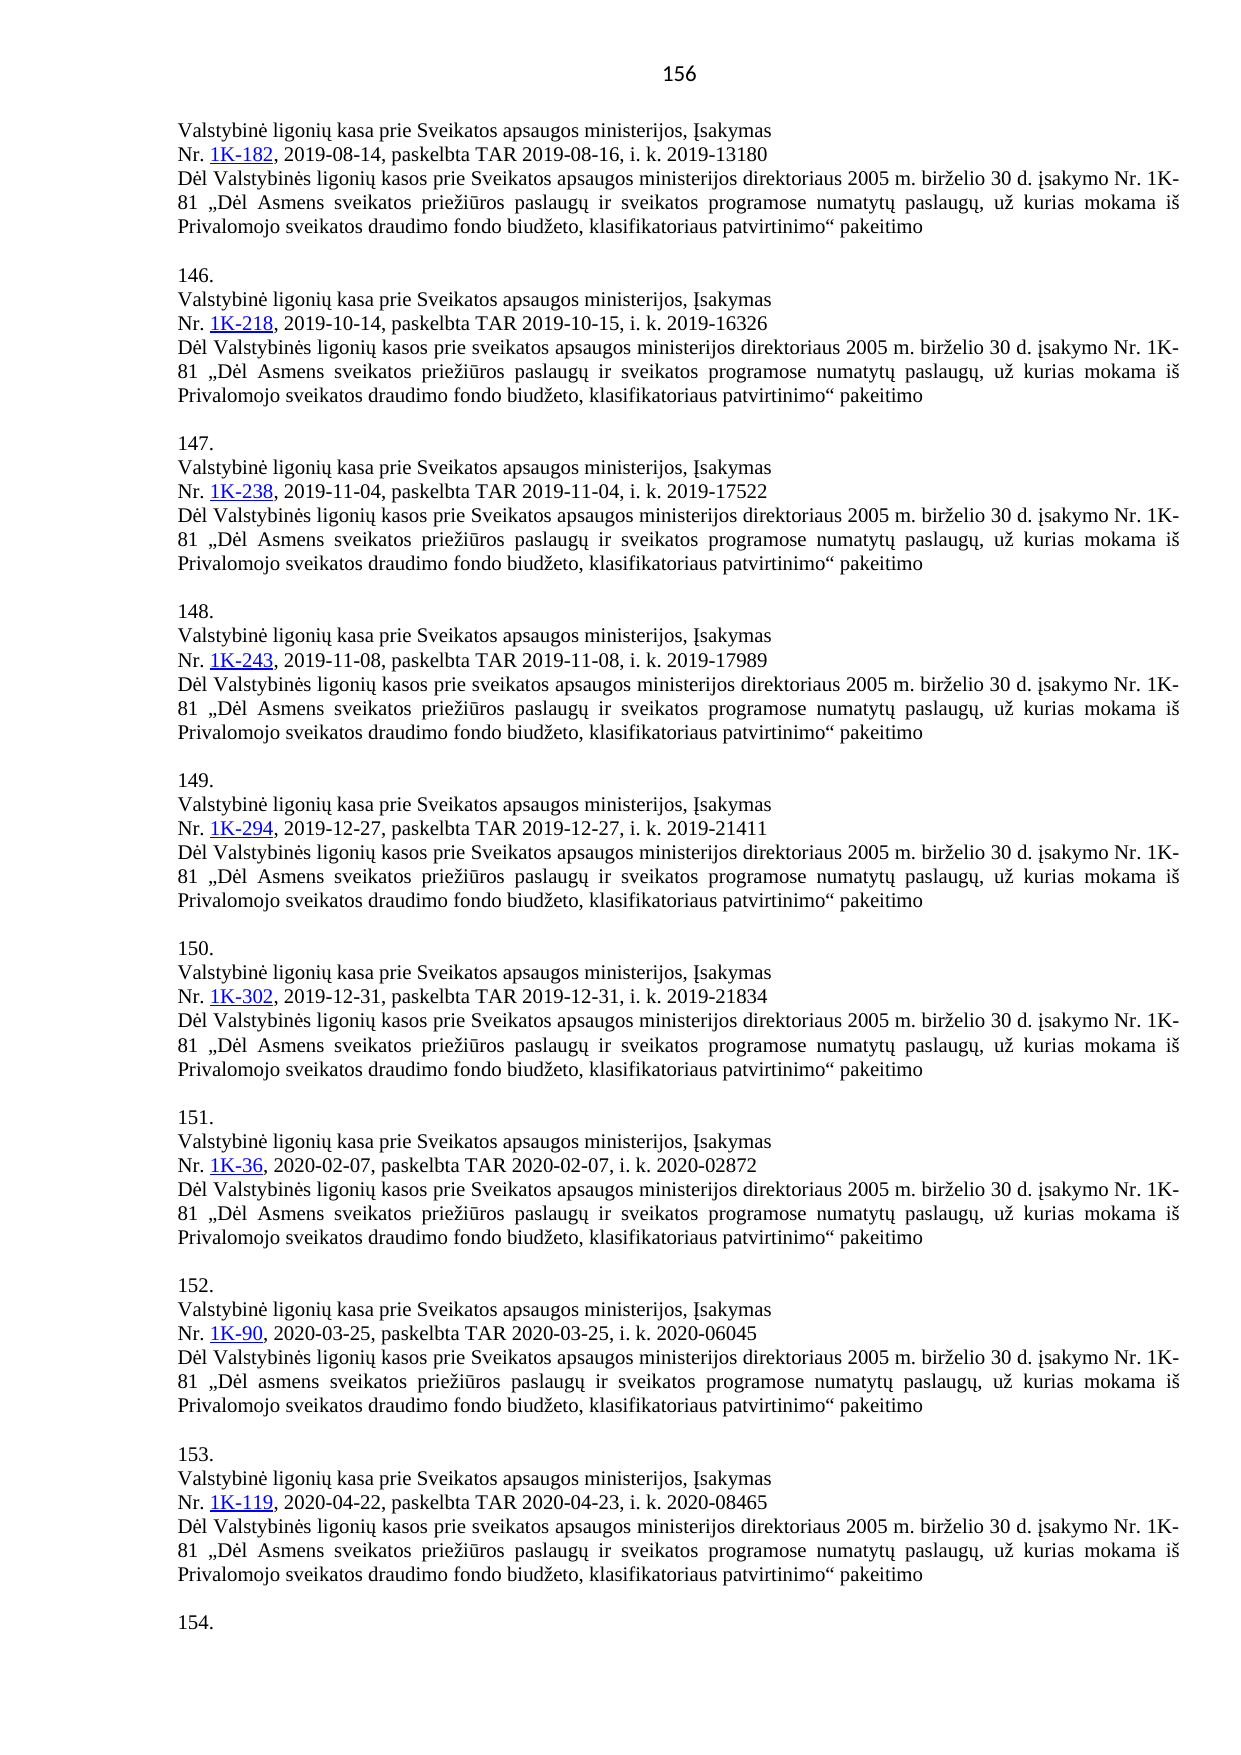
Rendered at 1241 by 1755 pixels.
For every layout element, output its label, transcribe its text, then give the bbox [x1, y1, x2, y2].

text Valstybinė ligonių kasa prie Sveikatos apsaugos ministerijos, Įsakymas [177, 960, 1181, 984]
text Dėl Valstybinės ligonių kasos prie sveikatos apsaugos ministerijos direktoriaus 2005 m. birželio 30 d. įsakymo Nr. 1K-81 „Dėl Asmens sveikatos priežiūros paslaugų ir sveikatos programose numatytų paslaugų, už kurias mokama iš Privalomojo sveikatos draudimo fondo biudžeto, klasifikatoriaus patvirtinimo“ pakeitimo [177, 335, 1181, 407]
text Valstybinė ligonių kasa prie Sveikatos apsaugos ministerijos, Įsakymas [177, 792, 1181, 816]
text 154. [177, 1610, 1181, 1634]
text Valstybinė ligonių kasa prie Sveikatos apsaugos ministerijos, Įsakymas [177, 1129, 1181, 1153]
text 150. [177, 936, 1181, 960]
text Valstybinė ligonių kasa prie Sveikatos apsaugos ministerijos, Įsakymas [177, 623, 1181, 647]
text 149. [177, 768, 1181, 792]
text Nr. 1K-238, 2019-11-04, paskelbta TAR 2019-11-04, i. k. 2019-17522 [177, 479, 1181, 503]
text Valstybinė ligonių kasa prie Sveikatos apsaugos ministerijos, Įsakymas [177, 455, 1181, 479]
text Valstybinė ligonių kasa prie Sveikatos apsaugos ministerijos, Įsakymas [177, 1297, 1181, 1321]
text Nr. 1K-218, 2019-10-14, paskelbta TAR 2019-10-15, i. k. 2019-16326 [177, 311, 1181, 335]
text 153. [177, 1442, 1181, 1466]
text Dėl Valstybinės ligonių kasos prie Sveikatos apsaugos ministerijos direktoriaus 2005 m. birželio 30 d. įsakymo Nr. 1K-81 „Dėl Asmens sveikatos priežiūros paslaugų ir sveikatos programose numatytų paslaugų, už kurias mokama iš Privalomojo sveikatos draudimo fondo biudžeto, klasifikatoriaus patvirtinimo“ pakeitimo [177, 503, 1181, 575]
text Valstybinė ligonių kasa prie Sveikatos apsaugos ministerijos, Įsakymas [177, 287, 1181, 311]
text Dėl Valstybinės ligonių kasos prie Sveikatos apsaugos ministerijos direktoriaus 2005 m. birželio 30 d. įsakymo Nr. 1K-81 „Dėl Asmens sveikatos priežiūros paslaugų ir sveikatos programose numatytų paslaugų, už kurias mokama iš Privalomojo sveikatos draudimo fondo biudžeto, klasifikatoriaus patvirtinimo“ pakeitimo [177, 166, 1181, 238]
text Nr. 1K-36, 2020-02-07, paskelbta TAR 2020-02-07, i. k. 2020-02872 [177, 1153, 1181, 1177]
text Nr. 1K-243, 2019-11-08, paskelbta TAR 2019-11-08, i. k. 2019-17989 [177, 647, 1181, 672]
text Dėl Valstybinės ligonių kasos prie sveikatos apsaugos ministerijos direktoriaus 2005 m. birželio 30 d. įsakymo Nr. 1K-81 „Dėl Asmens sveikatos priežiūros paslaugų ir sveikatos programose numatytų paslaugų, už kurias mokama iš Privalomojo sveikatos draudimo fondo biudžeto, klasifikatoriaus patvirtinimo“ pakeitimo [177, 1514, 1181, 1586]
text Nr. 1K-182, 2019-08-14, paskelbta TAR 2019-08-16, i. k. 2019-13180 [177, 142, 1181, 166]
text Nr. 1K-119, 2020-04-22, paskelbta TAR 2020-04-23, i. k. 2020-08465 [177, 1490, 1181, 1514]
text Dėl Valstybinės ligonių kasos prie Sveikatos apsaugos ministerijos direktoriaus 2005 m. birželio 30 d. įsakymo Nr. 1K-81 „Dėl asmens sveikatos priežiūros paslaugų ir sveikatos programose numatytų paslaugų, už kurias mokama iš Privalomojo sveikatos draudimo fondo biudžeto, klasifikatoriaus patvirtinimo“ pakeitimo [177, 1345, 1181, 1417]
text 147. [177, 431, 1181, 455]
text Nr. 1K-294, 2019-12-27, paskelbta TAR 2019-12-27, i. k. 2019-21411 [177, 816, 1181, 840]
text 148. [177, 599, 1181, 623]
text 152. [177, 1273, 1181, 1297]
text Nr. 1K-90, 2020-03-25, paskelbta TAR 2020-03-25, i. k. 2020-06045 [177, 1321, 1181, 1345]
text Dėl Valstybinės ligonių kasos prie Sveikatos apsaugos ministerijos direktoriaus 2005 m. birželio 30 d. įsakymo Nr. 1K-81 „Dėl Asmens sveikatos priežiūros paslaugų ir sveikatos programose numatytų paslaugų, už kurias mokama iš Privalomojo sveikatos draudimo fondo biudžeto, klasifikatoriaus patvirtinimo“ pakeitimo [177, 1008, 1181, 1081]
text Nr. 1K-302, 2019-12-31, paskelbta TAR 2019-12-31, i. k. 2019-21834 [177, 984, 1181, 1008]
text 146. [177, 262, 1181, 287]
text Valstybinė ligonių kasa prie Sveikatos apsaugos ministerijos, Įsakymas [177, 118, 1181, 142]
text Dėl Valstybinės ligonių kasos prie Sveikatos apsaugos ministerijos direktoriaus 2005 m. birželio 30 d. įsakymo Nr. 1K-81 „Dėl Asmens sveikatos priežiūros paslaugų ir sveikatos programose numatytų paslaugų, už kurias mokama iš Privalomojo sveikatos draudimo fondo biudžeto, klasifikatoriaus patvirtinimo“ pakeitimo [177, 840, 1181, 912]
text Dėl Valstybinės ligonių kasos prie sveikatos apsaugos ministerijos direktoriaus 2005 m. birželio 30 d. įsakymo Nr. 1K-81 „Dėl Asmens sveikatos priežiūros paslaugų ir sveikatos programose numatytų paslaugų, už kurias mokama iš Privalomojo sveikatos draudimo fondo biudžeto, klasifikatoriaus patvirtinimo“ pakeitimo [177, 672, 1181, 744]
text 151. [177, 1105, 1181, 1129]
text Valstybinė ligonių kasa prie Sveikatos apsaugos ministerijos, Įsakymas [177, 1466, 1181, 1490]
text Dėl Valstybinės ligonių kasos prie Sveikatos apsaugos ministerijos direktoriaus 2005 m. birželio 30 d. įsakymo Nr. 1K-81 „Dėl Asmens sveikatos priežiūros paslaugų ir sveikatos programose numatytų paslaugų, už kurias mokama iš Privalomojo sveikatos draudimo fondo biudžeto, klasifikatoriaus patvirtinimo“ pakeitimo [177, 1177, 1181, 1249]
